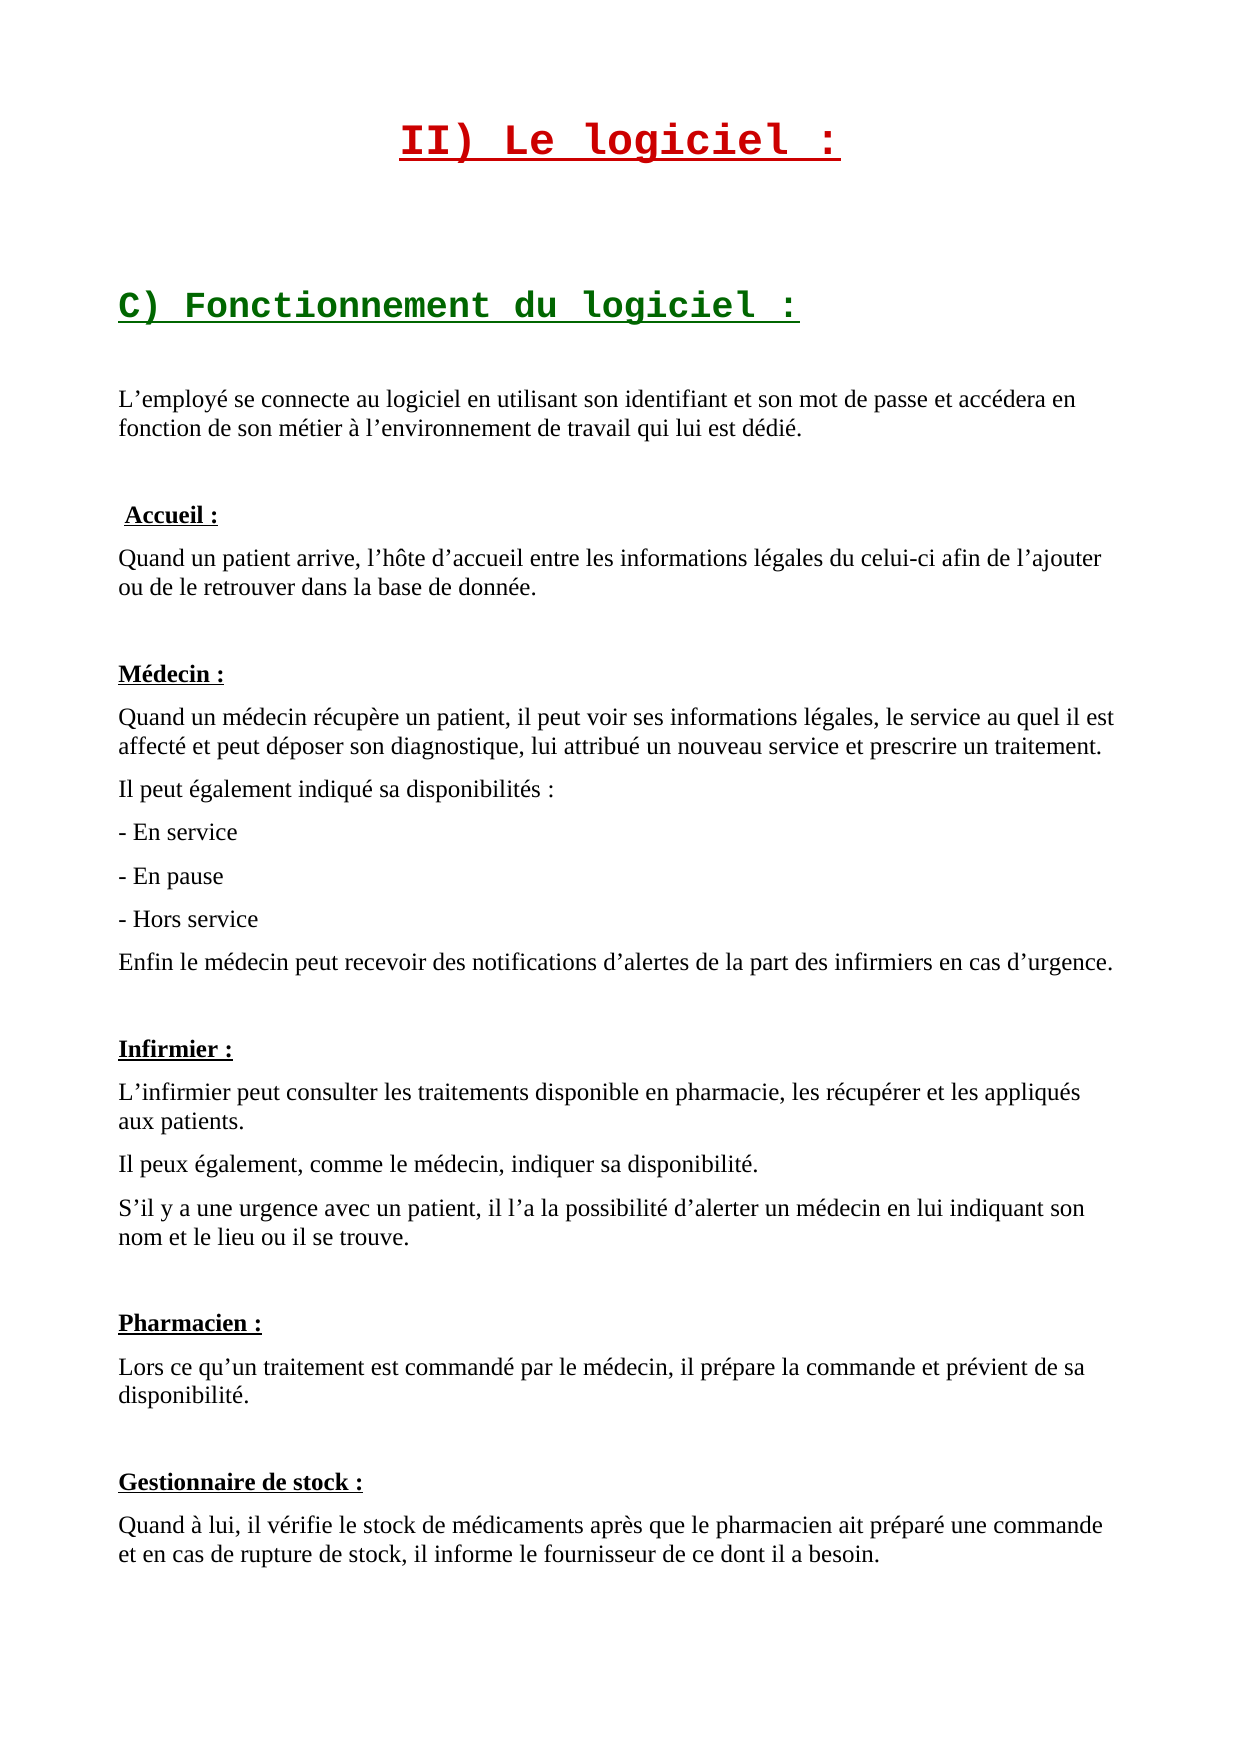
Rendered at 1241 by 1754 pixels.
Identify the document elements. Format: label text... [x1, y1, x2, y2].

text Il peut également indiqué sa disponibilités : [118, 774, 1122, 803]
subtitle C) Fonctionnement du logiciel : [118, 287, 1122, 329]
text Infirmier : [118, 1034, 1122, 1063]
text Quand un médecin récupère un patient, il peut voir ses informations légales, le service au quel il est affecté et peut déposer son diagnostique, lui attribué un nouveau service et prescrire un traitement. [118, 702, 1122, 759]
text Enfin le médecin peut recevoir des notifications d’alertes de la part des infirmiers en cas d’urgence. [118, 947, 1122, 976]
text Pharmacien : [118, 1308, 1122, 1337]
text - Hors service [118, 904, 1122, 933]
text Accueil : [118, 500, 1122, 529]
subtitle II) Le logiciel : [118, 118, 1122, 167]
text Quand un patient arrive, l’hôte d’accueil entre les informations légales du celui-ci afin de l’ajouter ou de le retrouver dans la base de donnée. [118, 543, 1122, 601]
text Il peux également, comme le médecin, indiquer sa disponibilité. [118, 1149, 1122, 1178]
text Quand à lui, il vérifie le stock de médicaments après que le pharmacien ait préparé une commande et en cas de rupture de stock, il informe le fournisseur de ce dont il a besoin. [118, 1510, 1122, 1568]
text - En service [118, 817, 1122, 846]
text - En pause [118, 861, 1122, 889]
text S’il y a une urgence avec un patient, il l’a la possibilité d’alerter un médecin en lui indiquant son nom et le lieu ou il se trouve. [118, 1193, 1122, 1250]
text L’employé se connecte au logiciel en utilisant son identifiant et son mot de passe et accédera en fonction de son métier à l’environnement de travail qui lui est dédié. [118, 384, 1122, 442]
text Gestionnaire de stock : [118, 1467, 1122, 1496]
text Médecin : [118, 659, 1122, 687]
text L’infirmier peut consulter les traitements disponible en pharmacie, les récupérer et les appliqués aux patients. [118, 1077, 1122, 1135]
text Lors ce qu’un traitement est commandé par le médecin, il prépare la commande et prévient de sa disponibilité. [118, 1352, 1122, 1409]
